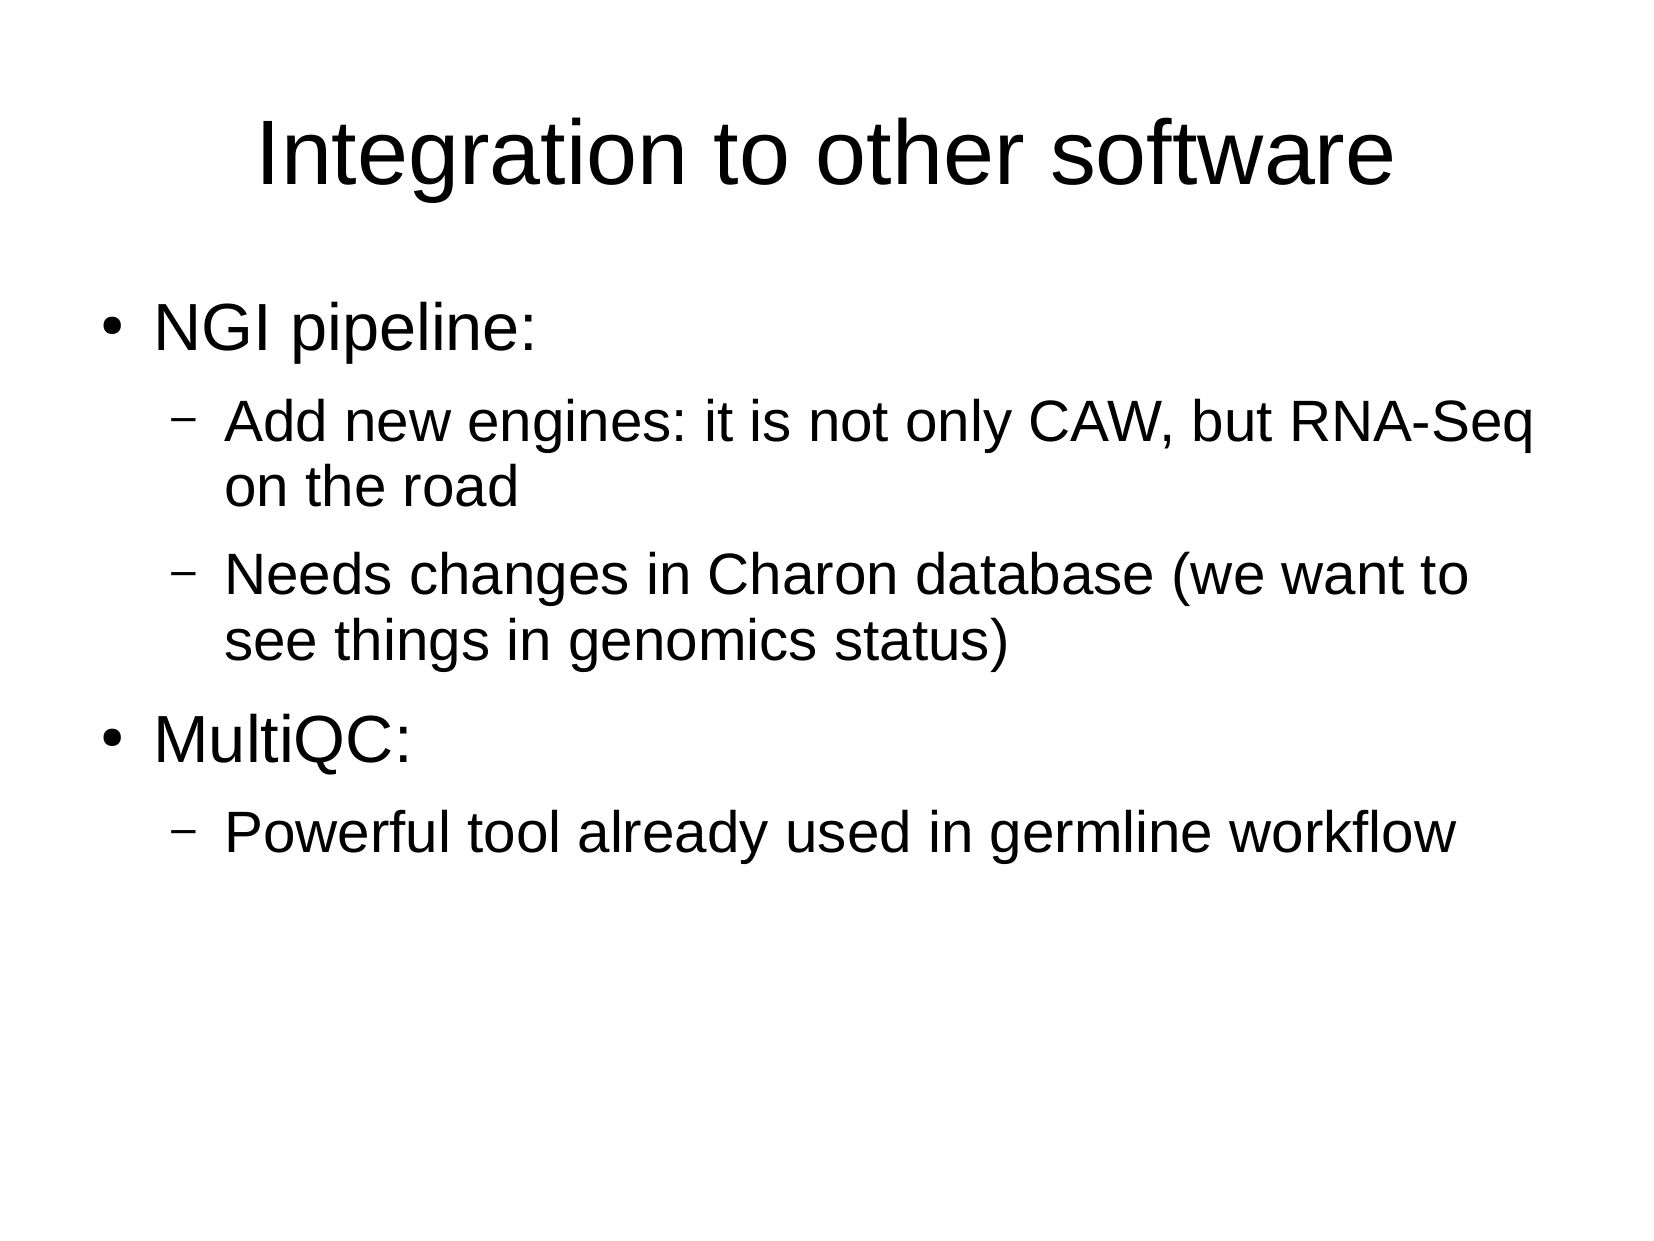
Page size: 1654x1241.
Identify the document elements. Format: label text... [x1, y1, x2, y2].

list NGI pipeline: Add new engines: it is not only CAW, but RNA-Seq on the road Needs changes in Charon database (we want to see things in genomics status) MultiQC: Powerful tool already used in germline workflow [82, 290, 1571, 1010]
title Integration to other software [82, 49, 1571, 257]
